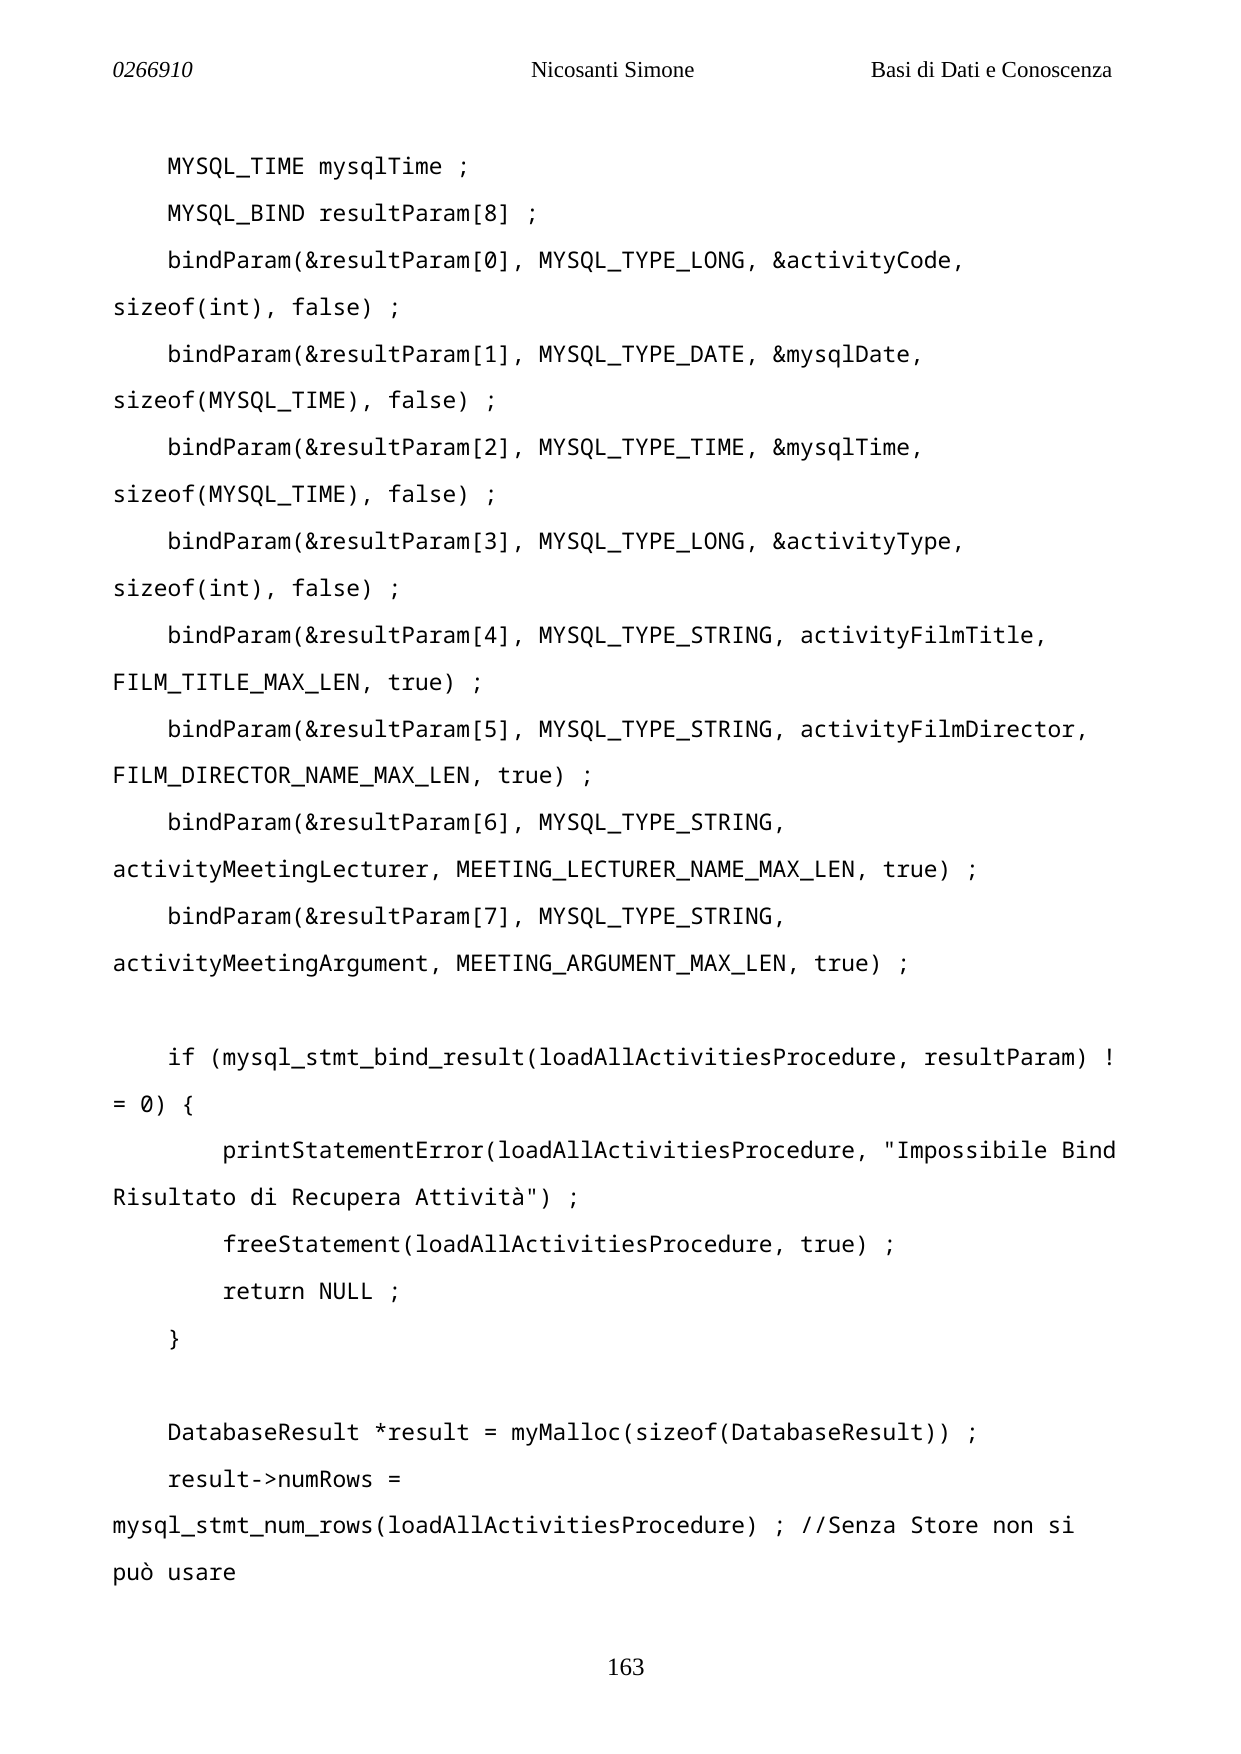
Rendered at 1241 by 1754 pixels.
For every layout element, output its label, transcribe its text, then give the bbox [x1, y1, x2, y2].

text bindParam(&resultParam[4], MYSQL_TYPE_STRING, activityFilmTitle, FILM_TITLE_MAX_LEN, true) ; [112, 619, 1128, 697]
text bindParam(&resultParam[1], MYSQL_TYPE_DATE, &mysqlDate, sizeof(MYSQL_TIME), false) ; [112, 337, 1128, 416]
text bindParam(&resultParam[7], MYSQL_TYPE_STRING, activityMeetingArgument, MEETING_ARGUMENT_MAX_LEN, true) ; [112, 900, 1128, 978]
text bindParam(&resultParam[6], MYSQL_TYPE_STRING, activityMeetingLecturer, MEETING_LECTURER_NAME_MAX_LEN, true) ; [112, 806, 1128, 884]
text MYSQL_BIND resultParam[8] ; [112, 197, 1128, 228]
text bindParam(&resultParam[0], MYSQL_TYPE_LONG, &activityCode, sizeof(int), false) ; [112, 244, 1128, 322]
text return NULL ; [112, 1275, 1128, 1306]
text if (mysql_stmt_bind_result(loadAllActivitiesProcedure, resultParam) != 0) { [112, 1041, 1128, 1119]
text bindParam(&resultParam[3], MYSQL_TYPE_LONG, &activityType, sizeof(int), false) ; [112, 525, 1128, 603]
text } [112, 1322, 1128, 1353]
text DatabaseResult *result = myMalloc(sizeof(DatabaseResult)) ; [112, 1416, 1128, 1447]
text freeStatement(loadAllActivitiesProcedure, true) ; [112, 1228, 1128, 1259]
text result->numRows = mysql_stmt_num_rows(loadAllActivitiesProcedure) ; //Senza Store non si può usare [112, 1462, 1128, 1587]
text printStatementError(loadAllActivitiesProcedure, "Impossibile Bind Risultato di Recupera Attività") ; [112, 1134, 1128, 1212]
text MYSQL_TIME mysqlTime ; [112, 150, 1128, 181]
text bindParam(&resultParam[5], MYSQL_TYPE_STRING, activityFilmDirector, FILM_DIRECTOR_NAME_MAX_LEN, true) ; [112, 712, 1128, 791]
text bindParam(&resultParam[2], MYSQL_TYPE_TIME, &mysqlTime, sizeof(MYSQL_TIME), false) ; [112, 431, 1128, 509]
